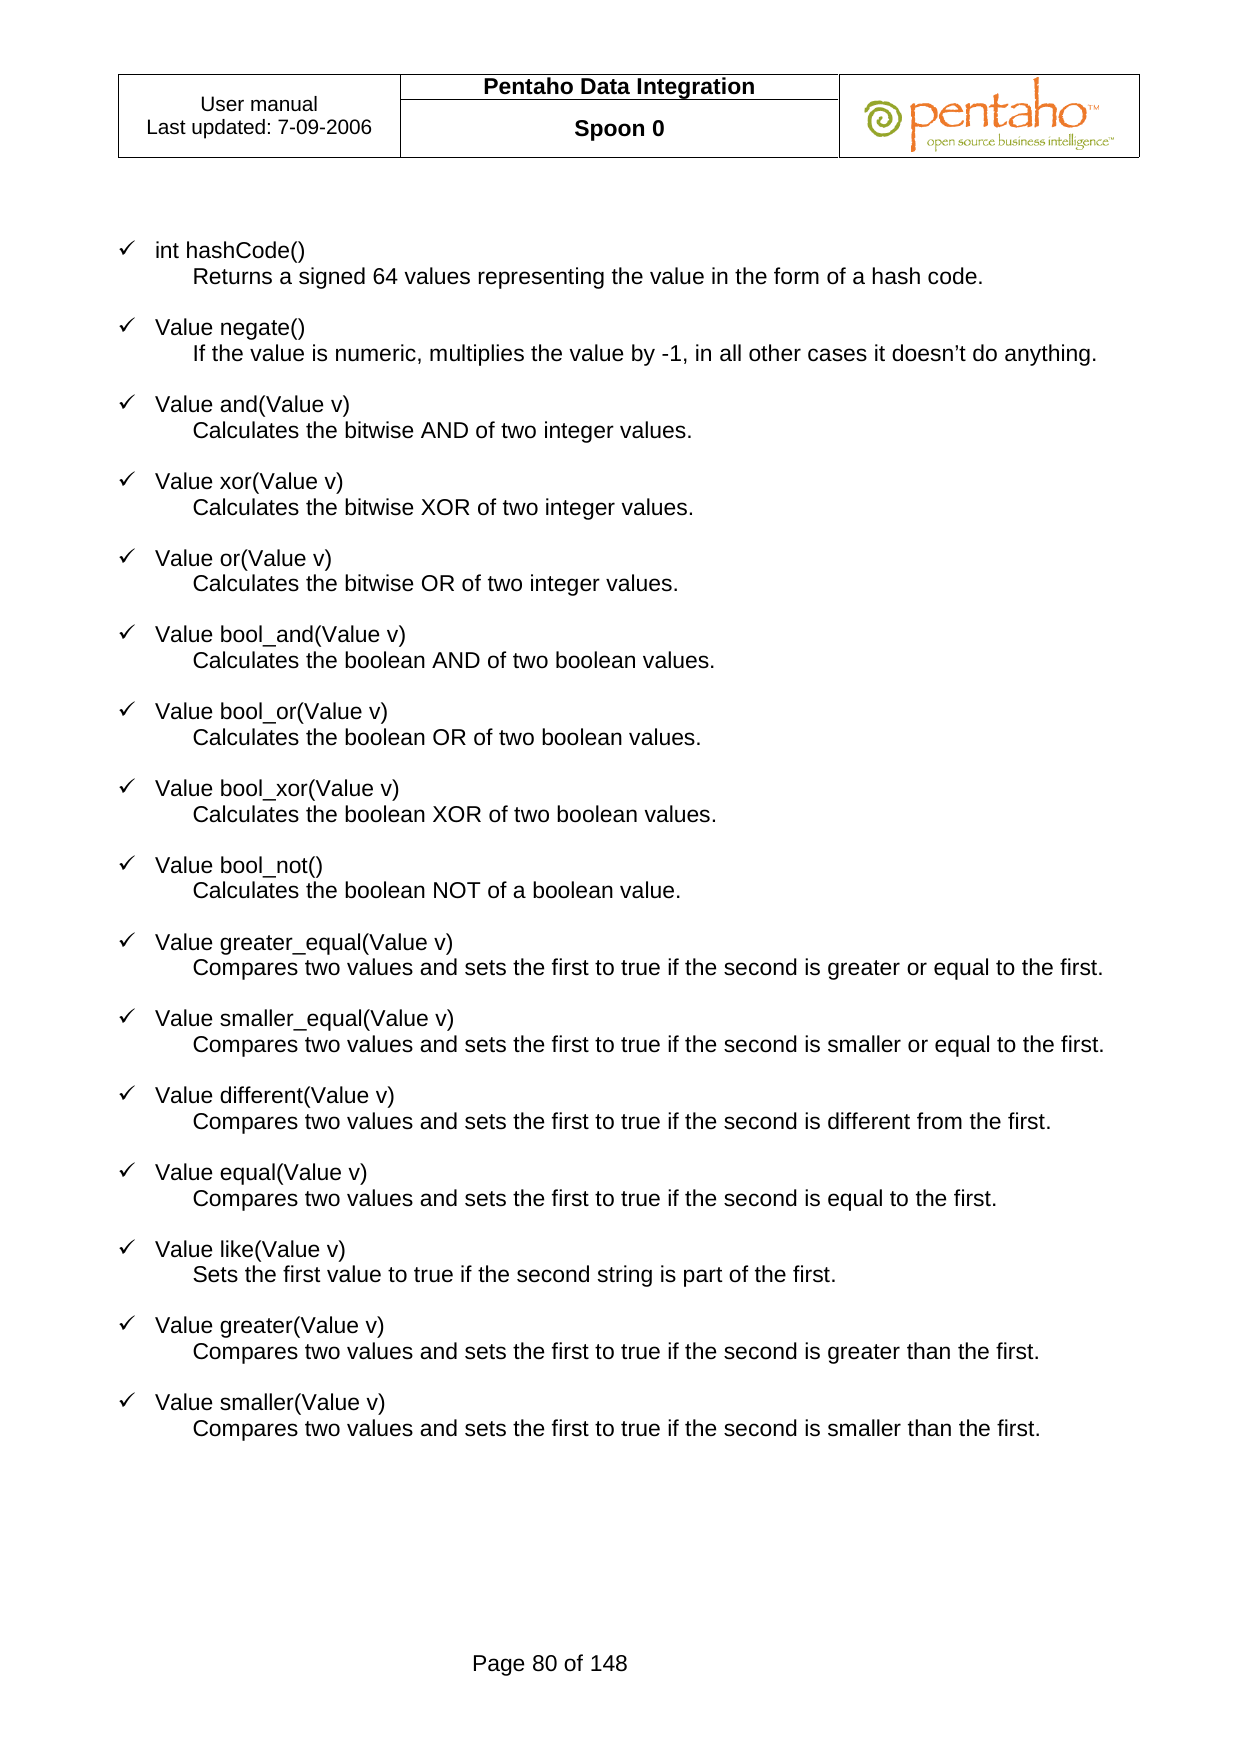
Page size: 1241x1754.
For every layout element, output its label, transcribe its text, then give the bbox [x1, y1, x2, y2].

text Returns a signed 64 values representing the value in the form of a hash code. [192, 264, 1137, 289]
list Value greater_equal(Value v) [117, 929, 1137, 955]
text Sets the first value to true if the second string is part of the first. [192, 1262, 1137, 1287]
text Calculates the boolean AND of two boolean values. [192, 648, 1137, 673]
list Value negate() [117, 315, 1137, 341]
text Calculates the boolean XOR of two boolean values. [192, 801, 1137, 827]
text Calculates the boolean OR of two boolean values. [192, 724, 1137, 750]
list Value greater(Value v) [117, 1313, 1137, 1339]
list Value bool_xor(Value v) [117, 776, 1137, 801]
text Calculates the bitwise XOR of two integer values. [192, 494, 1137, 520]
list Value bool_or(Value v) [117, 699, 1137, 724]
list Value xor(Value v) [117, 468, 1137, 494]
list Value smaller_equal(Value v) [117, 1006, 1137, 1032]
list Value equal(Value v) [117, 1159, 1137, 1185]
list Value different(Value v) [117, 1083, 1137, 1108]
list Value like(Value v) [117, 1236, 1137, 1262]
list int hashCode() [117, 238, 1137, 264]
text Compares two values and sets the first to true if the second is greater than the first. [192, 1339, 1137, 1364]
text Calculates the bitwise OR of two integer values. [192, 571, 1137, 597]
text Compares two values and sets the first to true if the second is smaller than the first. [192, 1416, 1137, 1441]
text Compares two values and sets the first to true if the second is equal to the first. [192, 1185, 1137, 1211]
list Value and(Value v) [117, 392, 1137, 417]
text Compares two values and sets the first to true if the second is different from the first. [192, 1108, 1137, 1134]
text Calculates the bitwise AND of two integer values. [192, 417, 1137, 443]
list Value bool_not() [117, 852, 1137, 878]
text If the value is numeric, multiplies the value by -1, in all other cases it doesn’t do anything. [192, 341, 1137, 366]
list Value smaller(Value v) [117, 1390, 1137, 1416]
text Compares two values and sets the first to true if the second is smaller or equal to the first. [192, 1032, 1137, 1057]
list Value or(Value v) [117, 545, 1137, 571]
text Compares two values and sets the first to true if the second is greater or equal to the first. [192, 955, 1137, 980]
list Value bool_and(Value v) [117, 622, 1137, 648]
text Calculates the boolean NOT of a boolean value. [192, 878, 1137, 904]
